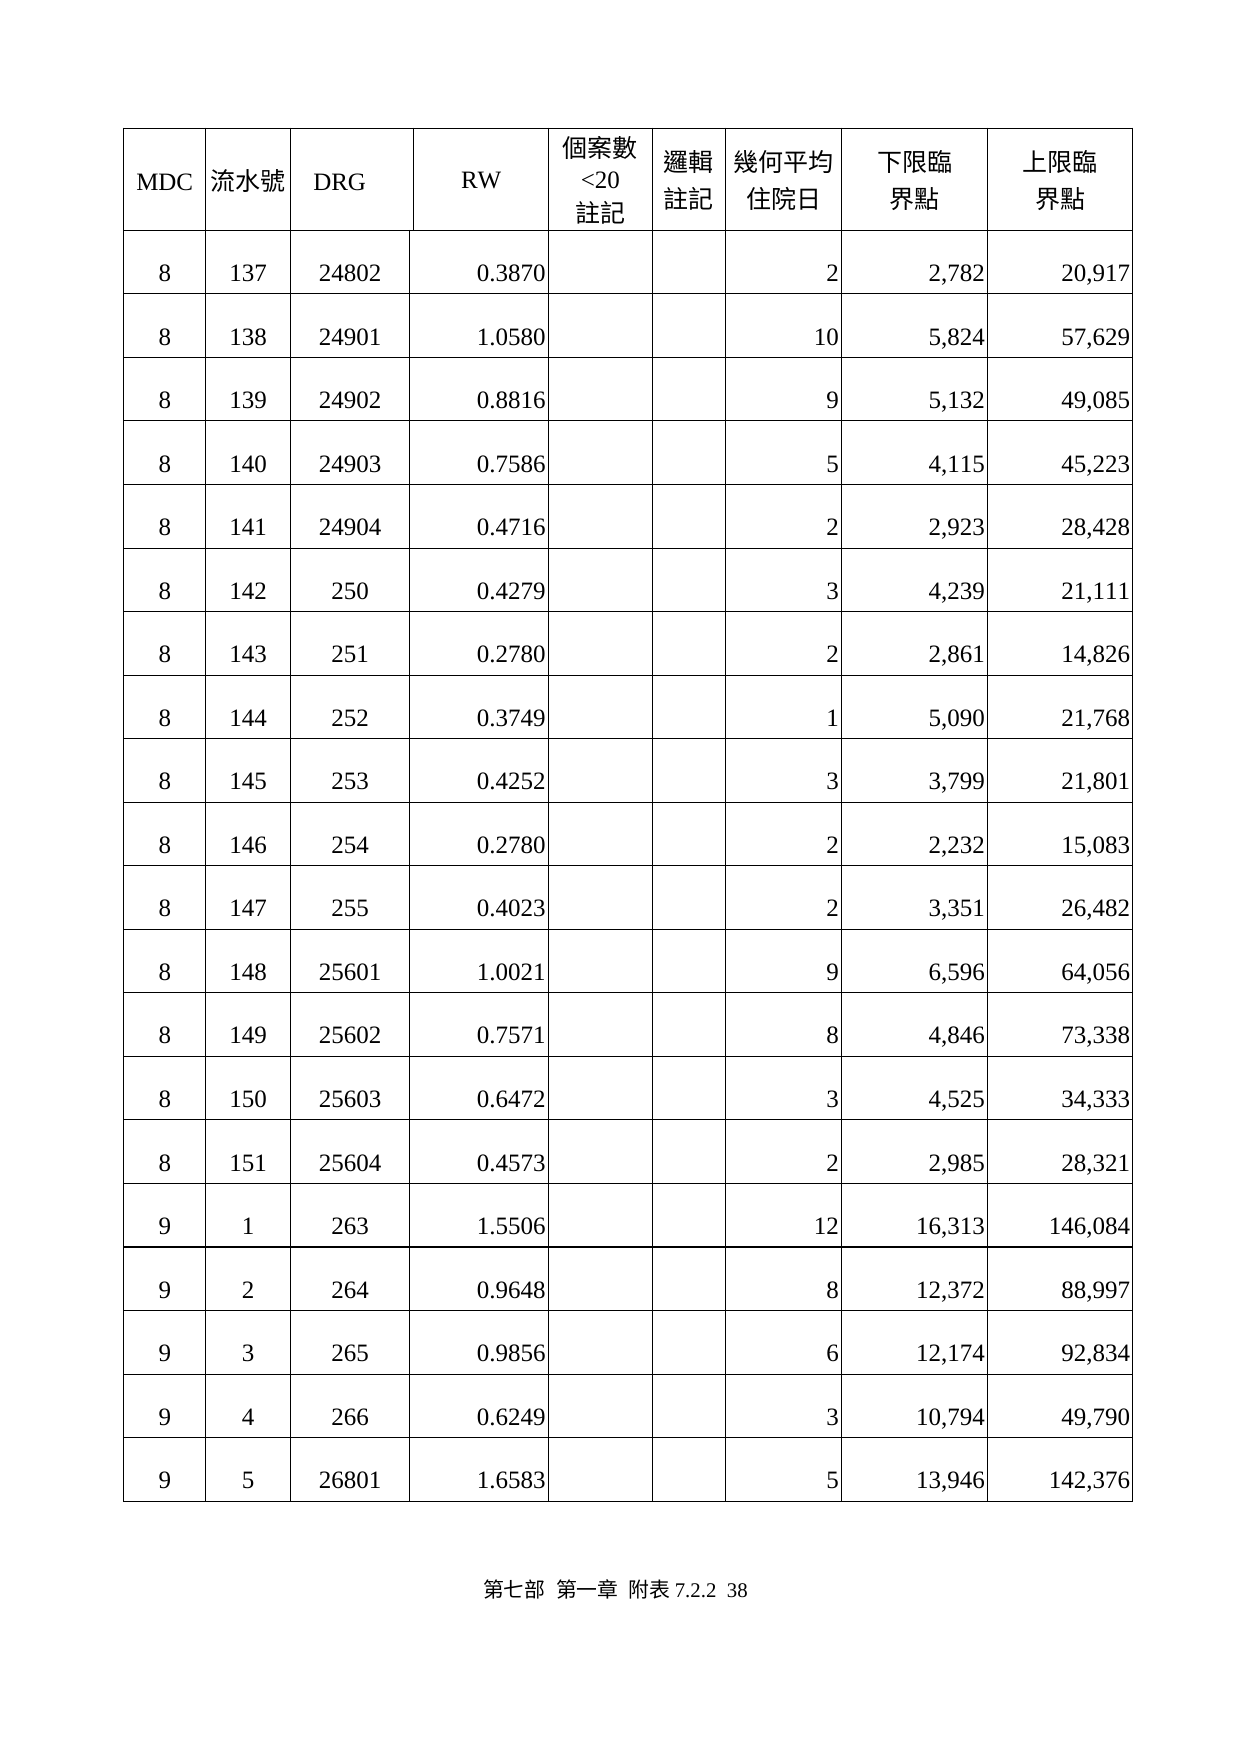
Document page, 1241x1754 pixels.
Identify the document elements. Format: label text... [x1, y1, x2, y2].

table_cell 73,338 [988, 993, 1132, 1056]
table_cell [653, 1375, 725, 1437]
table_cell 4,115 [842, 421, 987, 484]
table_cell [653, 612, 725, 674]
table_cell 2 [726, 1120, 841, 1183]
table_cell 150 [206, 1057, 290, 1119]
table_cell 21,768 [988, 676, 1132, 738]
table_cell 1.5506 [410, 1184, 548, 1246]
table_cell 0.2780 [410, 803, 548, 865]
table_cell [653, 676, 725, 738]
table_cell 142 [206, 549, 290, 611]
table_cell 8 [726, 993, 841, 1056]
table_cell 24902 [291, 358, 409, 420]
table_cell 8 [124, 358, 205, 420]
table_cell 251 [291, 612, 409, 674]
table_cell 1.6583 [410, 1438, 548, 1501]
table_cell 6 [726, 1311, 841, 1373]
table_cell 8 [124, 930, 205, 992]
table_cell 2,861 [842, 612, 987, 674]
table_cell 3,351 [842, 866, 987, 929]
table_cell 6,596 [842, 930, 987, 992]
table_cell 8 [124, 993, 205, 1056]
table_cell 15,083 [988, 803, 1132, 865]
table_cell 24904 [291, 485, 409, 547]
table_cell [653, 739, 725, 802]
table_cell 145 [206, 739, 290, 802]
table_header RW [414, 129, 548, 230]
table_cell 0.9648 [410, 1248, 548, 1310]
table_cell 2 [726, 866, 841, 929]
table_cell [653, 993, 725, 1056]
table_cell [549, 739, 652, 802]
table_cell 3 [726, 1375, 841, 1437]
table_cell 0.3870 [410, 231, 548, 293]
table_cell 1.0580 [410, 294, 548, 357]
table_cell [549, 866, 652, 929]
table_header 流水號 [206, 129, 290, 230]
table_cell 0.4023 [410, 866, 548, 929]
table_cell 137 [206, 231, 290, 293]
table_cell 2 [726, 803, 841, 865]
table_cell 140 [206, 421, 290, 484]
table_cell [549, 1057, 652, 1119]
table_cell 21,801 [988, 739, 1132, 802]
table_cell 151 [206, 1120, 290, 1183]
table_cell 24901 [291, 294, 409, 357]
table_cell 3 [726, 549, 841, 611]
table_cell 16,313 [842, 1184, 987, 1246]
table_cell 5 [726, 1438, 841, 1501]
table_cell [653, 294, 725, 357]
table_cell 24903 [291, 421, 409, 484]
table_cell 146 [206, 803, 290, 865]
table_cell 149 [206, 993, 290, 1056]
table_cell 144 [206, 676, 290, 738]
table_cell 9 [124, 1311, 205, 1373]
table_cell 88,997 [988, 1248, 1132, 1310]
table_cell 9 [124, 1248, 205, 1310]
table_cell 5,132 [842, 358, 987, 420]
table_header 上限臨 界點 [988, 129, 1132, 230]
table_cell 252 [291, 676, 409, 738]
table_cell 250 [291, 549, 409, 611]
table_cell 9 [124, 1375, 205, 1437]
table_cell 26801 [291, 1438, 409, 1501]
table_cell 4,846 [842, 993, 987, 1056]
table_cell 8 [124, 1057, 205, 1119]
table_cell 0.7586 [410, 421, 548, 484]
table_cell [549, 1311, 652, 1373]
table_cell [549, 421, 652, 484]
table_cell 146,084 [988, 1184, 1132, 1246]
table_cell 20,917 [988, 231, 1132, 293]
table_cell [653, 1311, 725, 1373]
table_cell 10,794 [842, 1375, 987, 1437]
table_cell [653, 549, 725, 611]
table_cell 8 [124, 294, 205, 357]
table_cell 264 [291, 1248, 409, 1310]
table_cell 8 [124, 485, 205, 547]
table_cell 9 [726, 358, 841, 420]
table_cell 0.7571 [410, 993, 548, 1056]
table_cell [549, 1248, 652, 1310]
table_cell [653, 1120, 725, 1183]
table_cell [549, 549, 652, 611]
table_cell 2 [726, 612, 841, 674]
table_cell 1.0021 [410, 930, 548, 992]
table_cell 9 [726, 930, 841, 992]
table_cell [549, 993, 652, 1056]
table_cell 141 [206, 485, 290, 547]
table_cell [653, 866, 725, 929]
table_cell 5,824 [842, 294, 987, 357]
table_cell 21,111 [988, 549, 1132, 611]
table_cell 8 [124, 739, 205, 802]
table_cell [549, 930, 652, 992]
table_cell [549, 231, 652, 293]
table_cell [549, 803, 652, 865]
table_cell 0.8816 [410, 358, 548, 420]
table_cell [653, 803, 725, 865]
table_cell [653, 421, 725, 484]
table_cell 139 [206, 358, 290, 420]
table_cell 25604 [291, 1120, 409, 1183]
table_cell 263 [291, 1184, 409, 1246]
table_cell 25603 [291, 1057, 409, 1119]
table_cell 10 [726, 294, 841, 357]
table_cell 1 [206, 1184, 290, 1246]
table_cell 2 [726, 231, 841, 293]
table_cell 0.6249 [410, 1375, 548, 1437]
table_cell 265 [291, 1311, 409, 1373]
table_cell 0.6472 [410, 1057, 548, 1119]
table_header 幾何平均住院日 [726, 129, 841, 230]
table_cell 57,629 [988, 294, 1132, 357]
table_cell 25602 [291, 993, 409, 1056]
table_cell 28,321 [988, 1120, 1132, 1183]
table_cell 4,239 [842, 549, 987, 611]
table_cell 5 [206, 1438, 290, 1501]
table_cell 13,946 [842, 1438, 987, 1501]
table_cell 2,985 [842, 1120, 987, 1183]
table_cell 45,223 [988, 421, 1132, 484]
table_cell 0.4252 [410, 739, 548, 802]
table_cell 8 [124, 421, 205, 484]
table_cell 8 [124, 803, 205, 865]
table_cell 49,085 [988, 358, 1132, 420]
table_cell 8 [124, 1120, 205, 1183]
table_cell 4,525 [842, 1057, 987, 1119]
table_cell 64,056 [988, 930, 1132, 992]
table_cell [653, 231, 725, 293]
table_cell 2,782 [842, 231, 987, 293]
table_cell 26,482 [988, 866, 1132, 929]
table_header 個案數<20 註記 [549, 129, 652, 230]
table_cell 12 [726, 1184, 841, 1246]
table_cell [549, 358, 652, 420]
table_cell 0.4279 [410, 549, 548, 611]
table_cell 1 [726, 676, 841, 738]
table_cell [653, 485, 725, 547]
table_cell 3 [206, 1311, 290, 1373]
table_cell [549, 1184, 652, 1246]
table_cell 254 [291, 803, 409, 865]
table_cell 8 [124, 612, 205, 674]
table_cell [653, 1184, 725, 1246]
table_cell 138 [206, 294, 290, 357]
table_cell 266 [291, 1375, 409, 1437]
table_cell 12,174 [842, 1311, 987, 1373]
table_cell 2,232 [842, 803, 987, 865]
table_cell 8 [124, 676, 205, 738]
table_cell 14,826 [988, 612, 1132, 674]
table_cell 0.2780 [410, 612, 548, 674]
table_cell [653, 1057, 725, 1119]
table_cell [549, 1375, 652, 1437]
table_cell 34,333 [988, 1057, 1132, 1119]
table_cell 28,428 [988, 485, 1132, 547]
table_cell [549, 485, 652, 547]
table_cell [549, 1438, 652, 1501]
table_cell 2 [206, 1248, 290, 1310]
table_cell 253 [291, 739, 409, 802]
table_cell 148 [206, 930, 290, 992]
table_cell 3,799 [842, 739, 987, 802]
table_cell 0.3749 [410, 676, 548, 738]
table_cell 2,923 [842, 485, 987, 547]
table_cell 5 [726, 421, 841, 484]
table_cell [653, 1438, 725, 1501]
table_header MDC [124, 129, 205, 230]
table_cell 143 [206, 612, 290, 674]
table_cell 0.9856 [410, 1311, 548, 1373]
table_cell [549, 1120, 652, 1183]
table_cell 0.4573 [410, 1120, 548, 1183]
table_cell 8 [124, 231, 205, 293]
table_cell 49,790 [988, 1375, 1132, 1437]
table_cell [549, 676, 652, 738]
table_cell [549, 612, 652, 674]
table_cell 8 [726, 1248, 841, 1310]
table_cell 9 [124, 1438, 205, 1501]
table_cell 255 [291, 866, 409, 929]
table_cell 5,090 [842, 676, 987, 738]
table_cell 92,834 [988, 1311, 1132, 1373]
table_cell 9 [124, 1184, 205, 1246]
table_cell [653, 358, 725, 420]
table_cell [549, 294, 652, 357]
table_cell 3 [726, 1057, 841, 1119]
table_cell 0.4716 [410, 485, 548, 547]
table_header 下限臨 界點 [842, 129, 987, 230]
table_cell 142,376 [988, 1438, 1132, 1501]
table_cell 147 [206, 866, 290, 929]
table_cell [653, 1248, 725, 1310]
table_cell [653, 930, 725, 992]
table_cell 2 [726, 485, 841, 547]
table_cell 8 [124, 866, 205, 929]
table_cell 24802 [291, 231, 409, 293]
table_cell 4 [206, 1375, 290, 1437]
table_cell 3 [726, 739, 841, 802]
table_header 邏輯註記 [653, 129, 725, 230]
table_header DRG [291, 129, 413, 230]
table_cell 12,372 [842, 1248, 987, 1310]
table_cell 25601 [291, 930, 409, 992]
table_cell 8 [124, 549, 205, 611]
